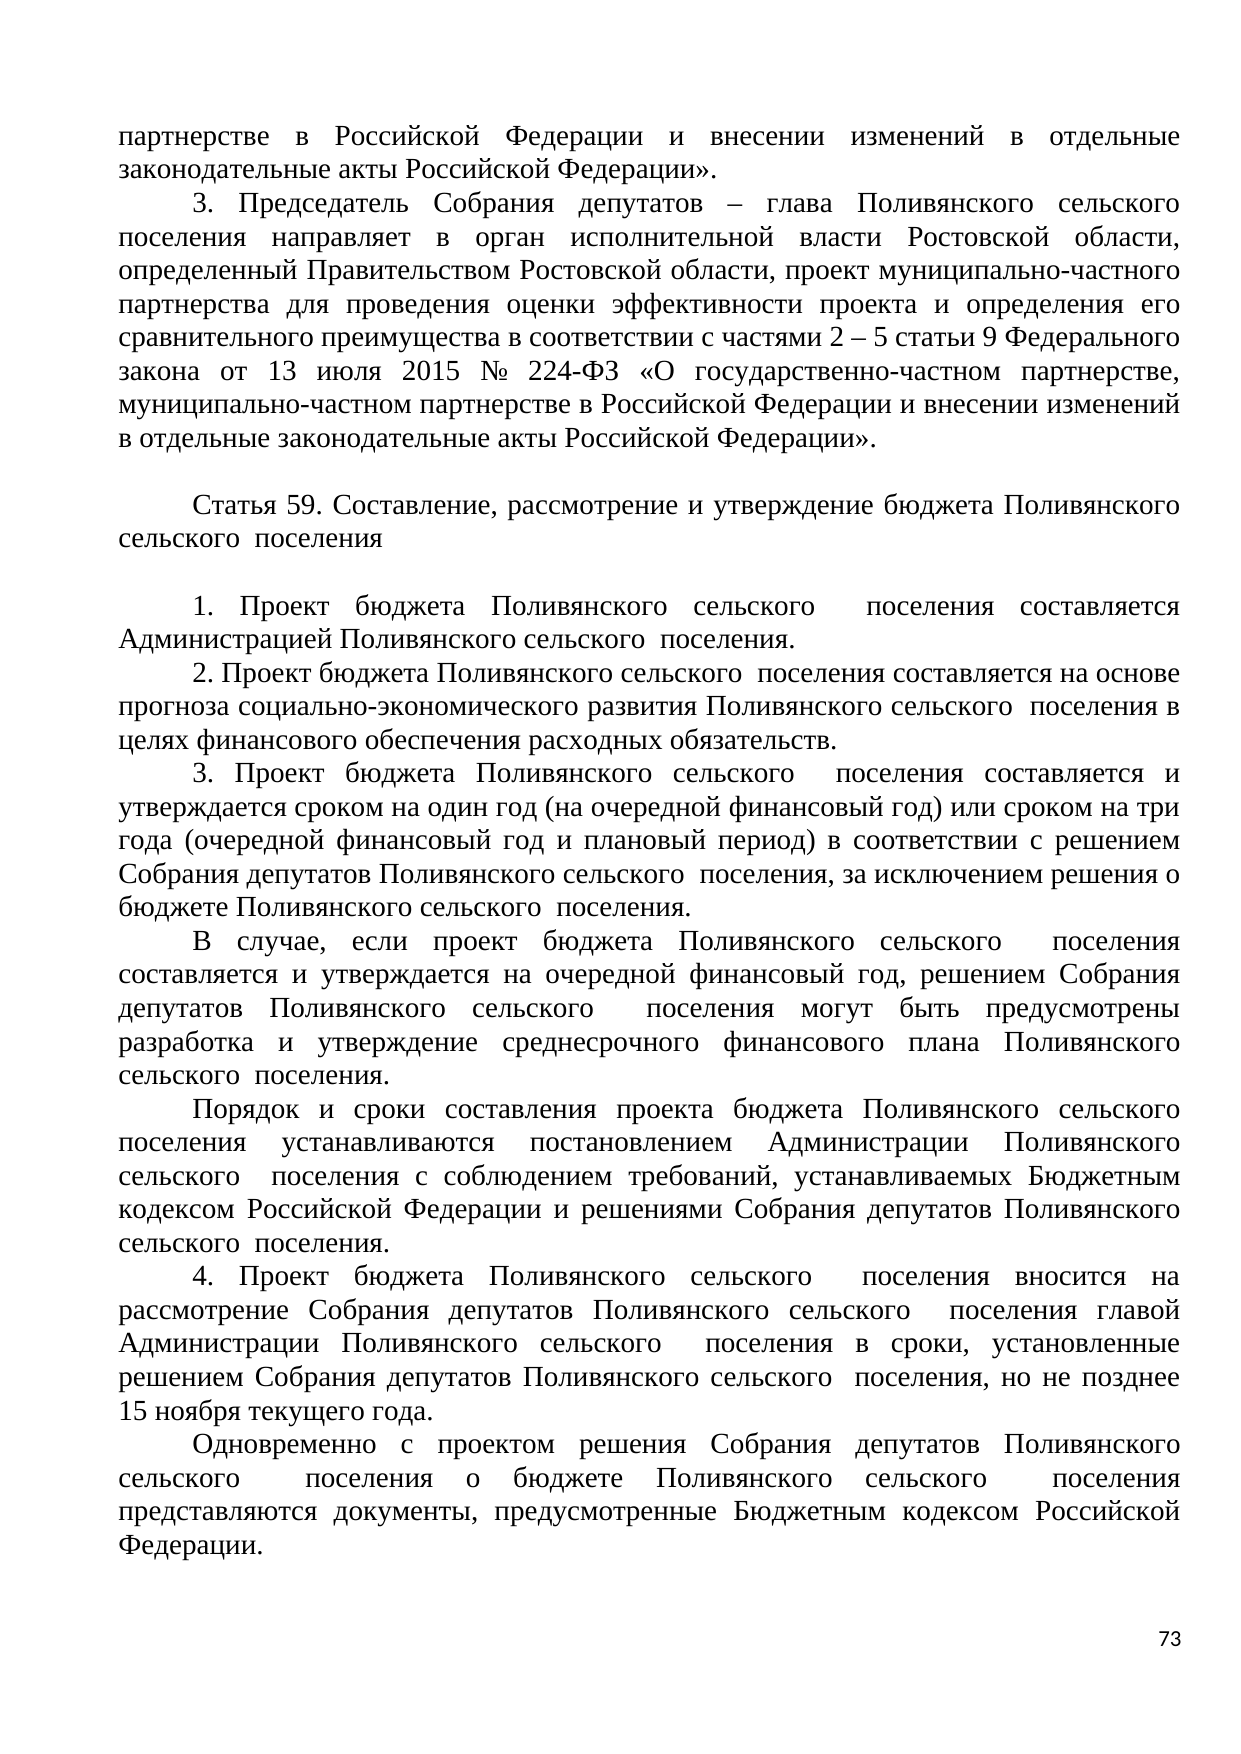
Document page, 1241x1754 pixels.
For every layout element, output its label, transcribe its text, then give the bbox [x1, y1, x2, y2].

text Статья 59. Составление, рассмотрение и утверждение бюджета Поливянского сельского поселения [118, 487, 1181, 554]
text 3. Проект бюджета Поливянского сельского поселения составляется и утверждается сроком на один год (на очередной финансовый год) или сроком на три года (очередной финансовый год и плановый период) в соответствии с решением Собрания депутатов Поливянского сельского поселения, за исключением решения о бюджете Поливянского сельского поселения. [118, 755, 1181, 923]
text 1. Проект бюджета Поливянского сельского поселения составляется Администрацией Поливянского сельского поселения. [118, 588, 1181, 655]
text Порядок и сроки составления проекта бюджета Поливянского сельского поселения устанавливаются постановлением Администрации Поливянского сельского поселения с соблюдением требований, устанавливаемых Бюджетным кодексом Российской Федерации и решениями Собрания депутатов Поливянского сельского поселения. [118, 1091, 1181, 1258]
text 3. Председатель Собрания депутатов – глава Поливянского сельского поселения направляет в орган исполнительной власти Ростовской области, определенный Правительством Ростовской области, проект муниципально-частного партнерства для проведения оценки эффективности проекта и определения его сравнительного преимущества в соответствии с частями 2 – 5 статьи 9 Федерального закона от 13 июля 2015 № 224-ФЗ «О государственно-частном партнерстве, муниципально-частном партнерстве в Российской Федерации и внесении изменений в отдельные законодательные акты Российской Федерации». [118, 185, 1181, 453]
text 4. Проект бюджета Поливянского сельского поселения вносится на рассмотрение Собрания депутатов Поливянского сельского поселения главой Администрации Поливянского сельского поселения в сроки, установленные решением Собрания депутатов Поливянского сельского поселения, но не позднее 15 ноября текущего года. [118, 1258, 1181, 1426]
text Одновременно с проектом решения Собрания депутатов Поливянского сельского поселения о бюджете Поливянского сельского поселения представляются документы, предусмотренные Бюджетным кодексом Российской Федерации. [118, 1426, 1181, 1560]
text В случае, если проект бюджета Поливянского сельского поселения составляется и утверждается на очередной финансовый год, решением Собрания депутатов Поливянского сельского поселения могут быть предусмотрены разработка и утверждение среднесрочного финансового плана Поливянского сельского поселения. [118, 923, 1181, 1091]
text партнерстве в Российской Федерации и внесении изменений в отдельные законодательные акты Российской Федерации». [118, 118, 1181, 185]
text 2. Проект бюджета Поливянского сельского поселения составляется на основе прогноза социально-экономического развития Поливянского сельского поселения в целях финансового обеспечения расходных обязательств. [118, 655, 1181, 755]
